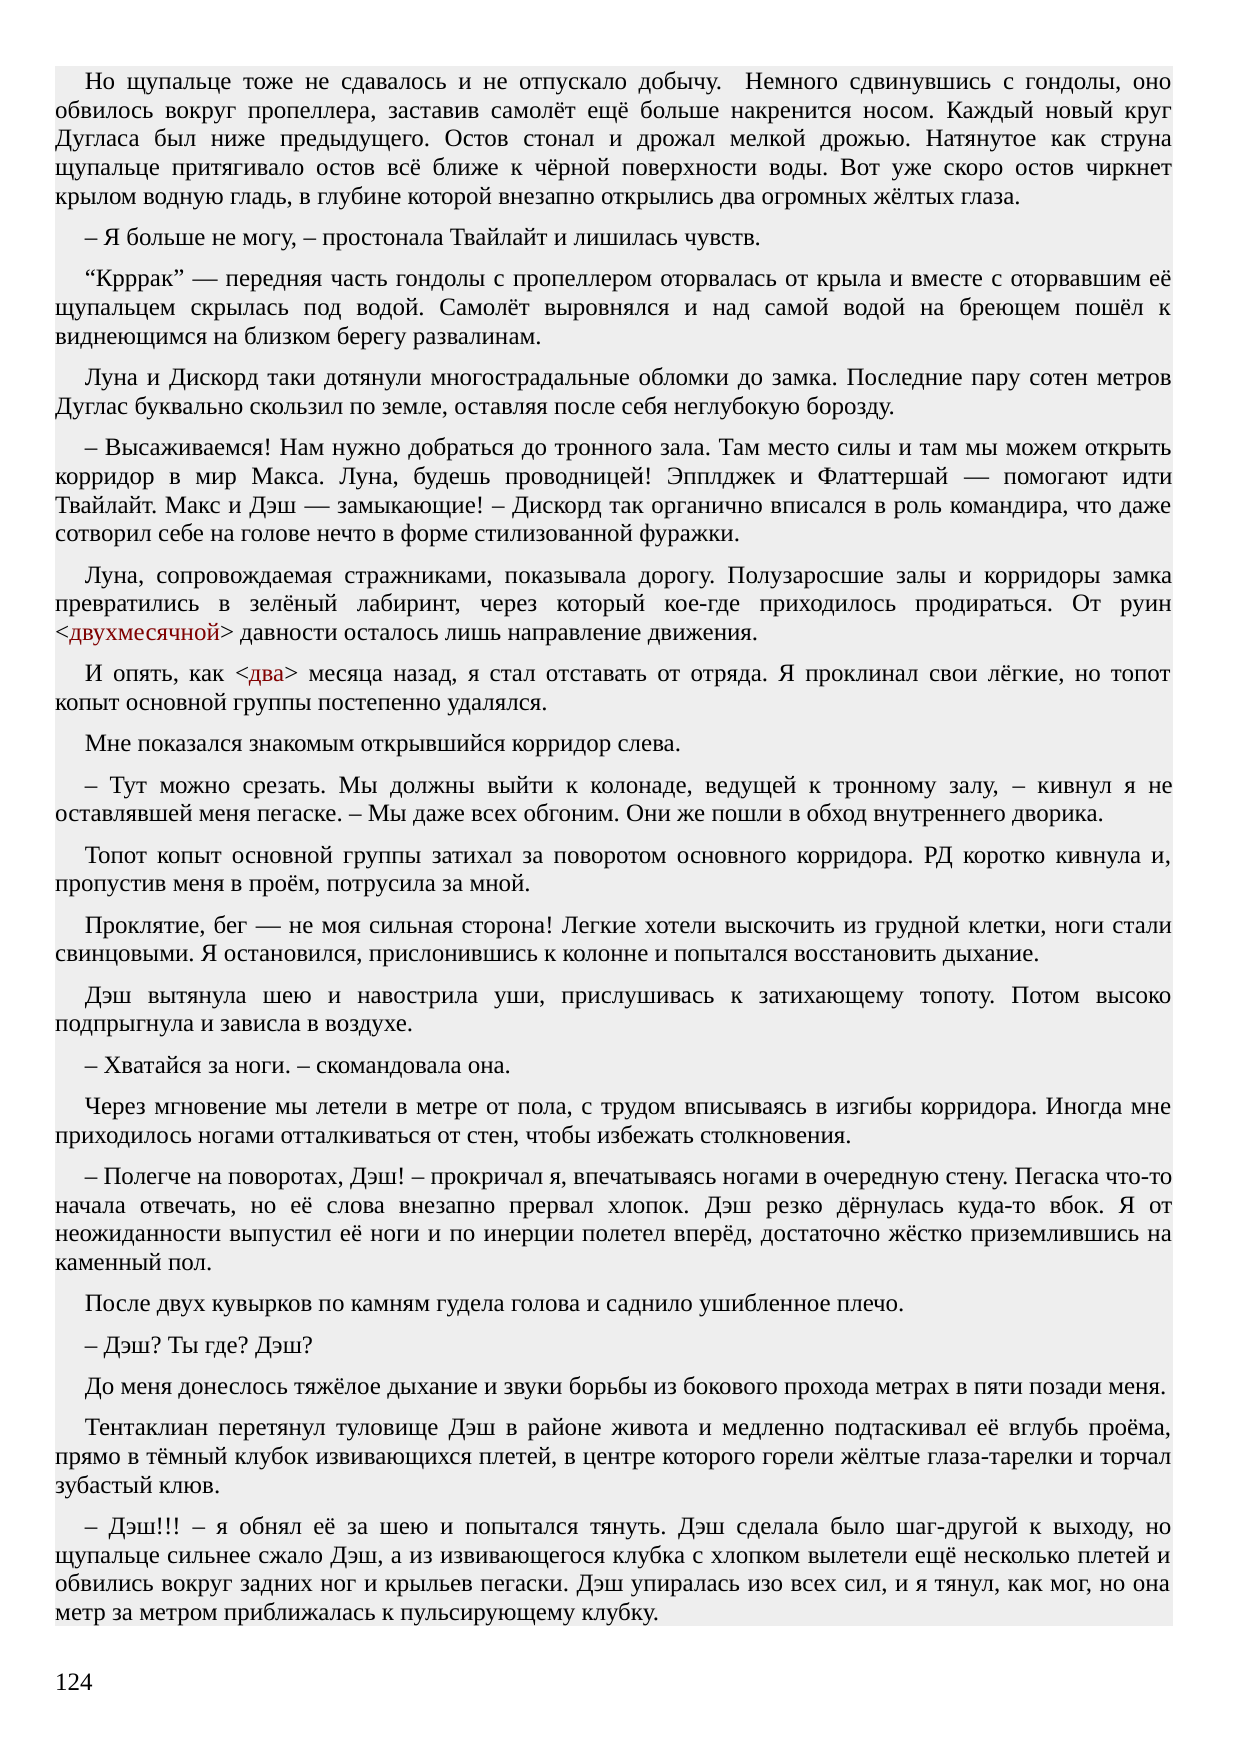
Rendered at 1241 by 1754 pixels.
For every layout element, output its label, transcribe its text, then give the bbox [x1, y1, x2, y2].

text Дэш вытянула шею и навострила уши, прислушивась к затихающему топоту. Потом высоко подпрыгнула и зависла в воздухе. [55, 980, 1173, 1037]
text После двух кувырков по камням гудела голова и саднило ушибленное плечо. [55, 1288, 1173, 1317]
text Луна и Дискорд таки дотянули многострадальные обломки до замка. Последние пару сотен метров Дуглас буквально скользил по земле, оставляя после себя неглубокую борозду. [55, 362, 1173, 420]
text И опять, как <два> месяца назад, я стал отставать от отряда. Я проклинал свои лёгкие, но топот копыт основной группы постепенно удалялся. [55, 658, 1173, 716]
text Тентаклиан перетянул туловище Дэш в районе живота и медленно подтаскивал её вглубь проёма, прямо в тёмный клубок извивающихся плетей, в центре которого горели жёлтые глаза-тарелки и торчал зубастый клюв. [55, 1412, 1173, 1498]
text Топот копыт основной группы затихал за поворотом основного корридора. РД коротко кивнула и, пропустив меня в проём, потрусила за мной. [55, 840, 1173, 897]
text Но щупальце тоже не сдавалось и не отпускало добычу. Немного сдвинувшись с гондолы, оно обвилось вокруг пропеллера, заставив самолёт ещё больше накренится носом. Каждый новый круг Дугласа был ниже предыдущего. Остов стонал и дрожал мелкой дрожью. Натянутое как струна щупальце притягивало остов всё ближе к чёрной поверхности воды. Вот уже скоро остов чиркнет крылом водную гладь, в глубине которой внезапно открылись два огромных жёлтых глаза. [55, 66, 1173, 210]
text – Дэш!!! – я обнял её за шею и попытался тянуть. Дэш сделала было шаг-другой к выходу, но щупальце сильнее сжало Дэш, а из извивающегося клубка с хлопком вылетели ещё несколько плетей и обвились вокруг задних ног и крыльев пегаски. Дэш упиралась изо всех сил, и я тянул, как мог, но она метр за метром приближалась к пульсирующему клубку. [55, 1511, 1173, 1626]
text “Крррак” — передняя часть гондолы с пропеллером оторвалась от крыла и вместе с оторвавшим её щупальцем скрылась под водой. Самолёт выровнялся и над самой водой на бреющем пошёл к виднеющимся на близком берегу развалинам. [55, 263, 1173, 350]
text – Высаживаемся! Нам нужно добраться до тронного зала. Там место силы и там мы можем открыть корридор в мир Макса. Луна, будешь проводницей! Эпплджек и Флаттершай — помогают идти Твайлайт. Макс и Дэш — замыкающие! – Дискорд так органично вписался в роль командира, что даже сотворил себе на голове нечто в форме стилизованной фуражки. [55, 432, 1173, 547]
text Через мгновение мы летели в метре от пола, с трудом вписываясь в изгибы корридора. Иногда мне приходилось ногами отталкиваться от стен, чтобы избежать столкновения. [55, 1091, 1173, 1148]
text – Полегче на поворотах, Дэш! – прокричал я, впечатываясь ногами в очередную стену. Пегаска что-то начала отвечать, но её слова внезапно прервал хлопок. Дэш резко дёрнулась куда-то вбок. Я от неожиданности выпустил её ноги и по инерции полетел вперёд, достаточно жёстко приземлившись на каменный пол. [55, 1161, 1173, 1276]
text – Я больше не могу, – простонала Твайлайт и лишилась чувств. [55, 222, 1173, 251]
text До меня донеслось тяжёлое дыхание и звуки борьбы из бокового прохода метрах в пяти позади меня. [55, 1371, 1173, 1400]
text – Хватайся за ноги. – скомандовала она. [55, 1050, 1173, 1078]
text – Дэш? Ты где? Дэш? [55, 1330, 1173, 1358]
text Луна, сопровождаемая стражниками, показывала дорогу. Полузаросшие залы и корридоры замка превратились в зелёный лабиринт, через который кое-где приходилось продираться. От руин <двухмесячной> давности осталось лишь направление движения. [55, 560, 1173, 646]
text – Тут можно срезать. Мы должны выйти к колонаде, ведущей к тронному залу, – кивнул я не оставлявшей меня пегаске. – Мы даже всех обгоним. Они же пошли в обход внутреннего дворика. [55, 770, 1173, 827]
text Проклятие, бег — не моя сильная сторона! Легкие хотели выскочить из грудной клетки, ноги стали свинцовыми. Я остановился, прислонившись к колонне и попытался восстановить дыхание. [55, 910, 1173, 967]
text Мне показался знакомым открывшийся корридор слева. [55, 728, 1173, 757]
